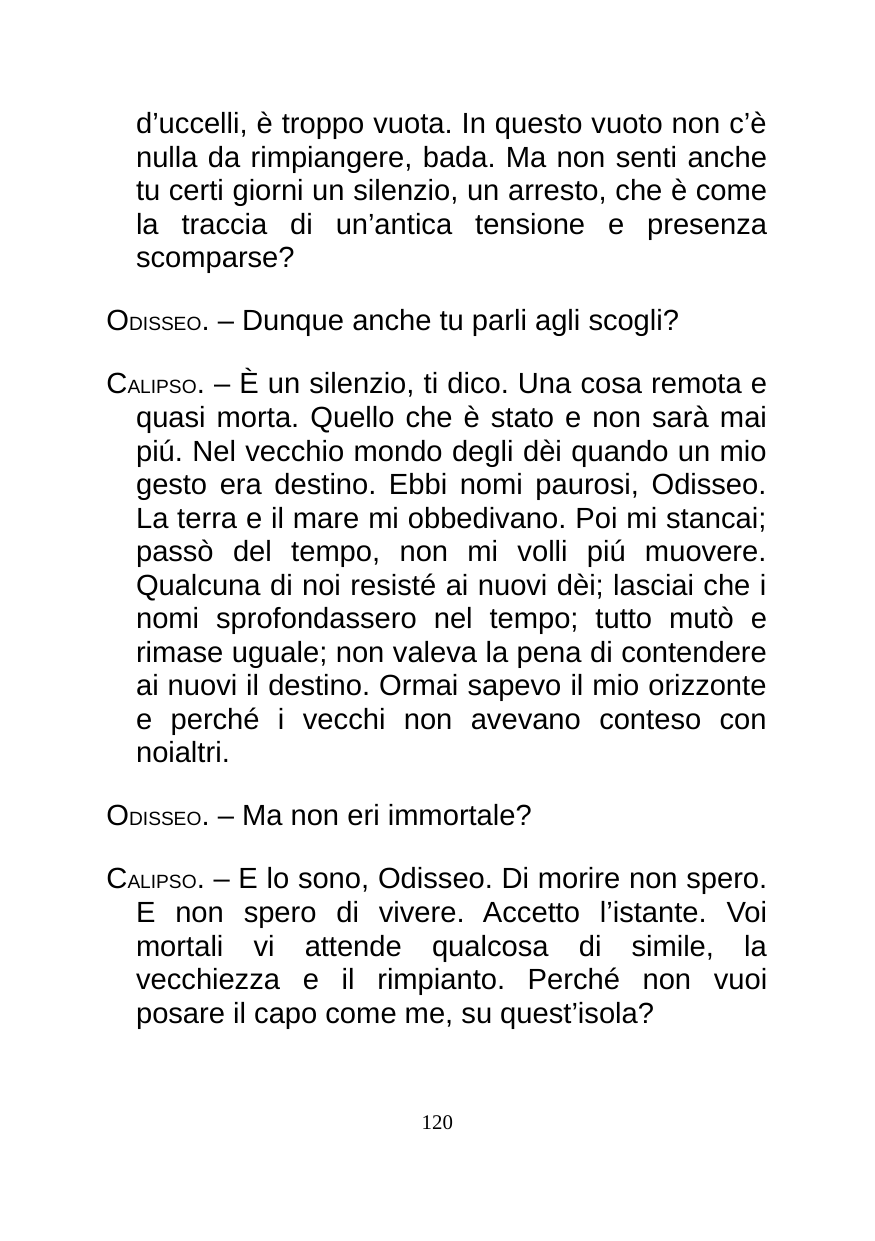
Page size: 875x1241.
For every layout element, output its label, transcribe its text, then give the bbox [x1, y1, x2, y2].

text Calipso. – E lo sono, Odisseo. Di morire non spero. E non spero di vivere. Accetto l’istante. Voi mortali vi attende qualcosa di simile, la vecchiezza e il rimpianto. Perché non vuoi posare il capo come me, su quest’isola? [106, 861, 768, 1029]
text d’uccelli, è troppo vuota. In questo vuoto non c’è nulla da rimpiangere, bada. Ma non senti anche tu certi giorni un silenzio, un arresto, che è come la traccia di un’antica tensione e presenza scomparse? [106, 106, 768, 274]
text Calipso. – È un silenzio, ti dico. Una cosa remota e quasi morta. Quello che è stato e non sarà mai piú. Nel vecchio mondo degli dèi quando un mio gesto era destino. Ebbi nomi paurosi, Odisseo. La terra e il mare mi obbedivano. Poi mi stancai; passò del tempo, non mi volli piú muovere. Qualcuna di noi resisté ai nuovi dèi; lasciai che i nomi sprofondassero nel tempo; tutto mutò e rimase uguale; non valeva la pena di contendere ai nuovi il destino. Ormai sapevo il mio orizzonte e perché i vecchi non avevano conteso con noialtri. [106, 366, 768, 769]
text Odisseo. – Dunque anche tu parli agli scogli? [106, 303, 768, 337]
text Odisseo. – Ma non eri immortale? [106, 798, 768, 832]
